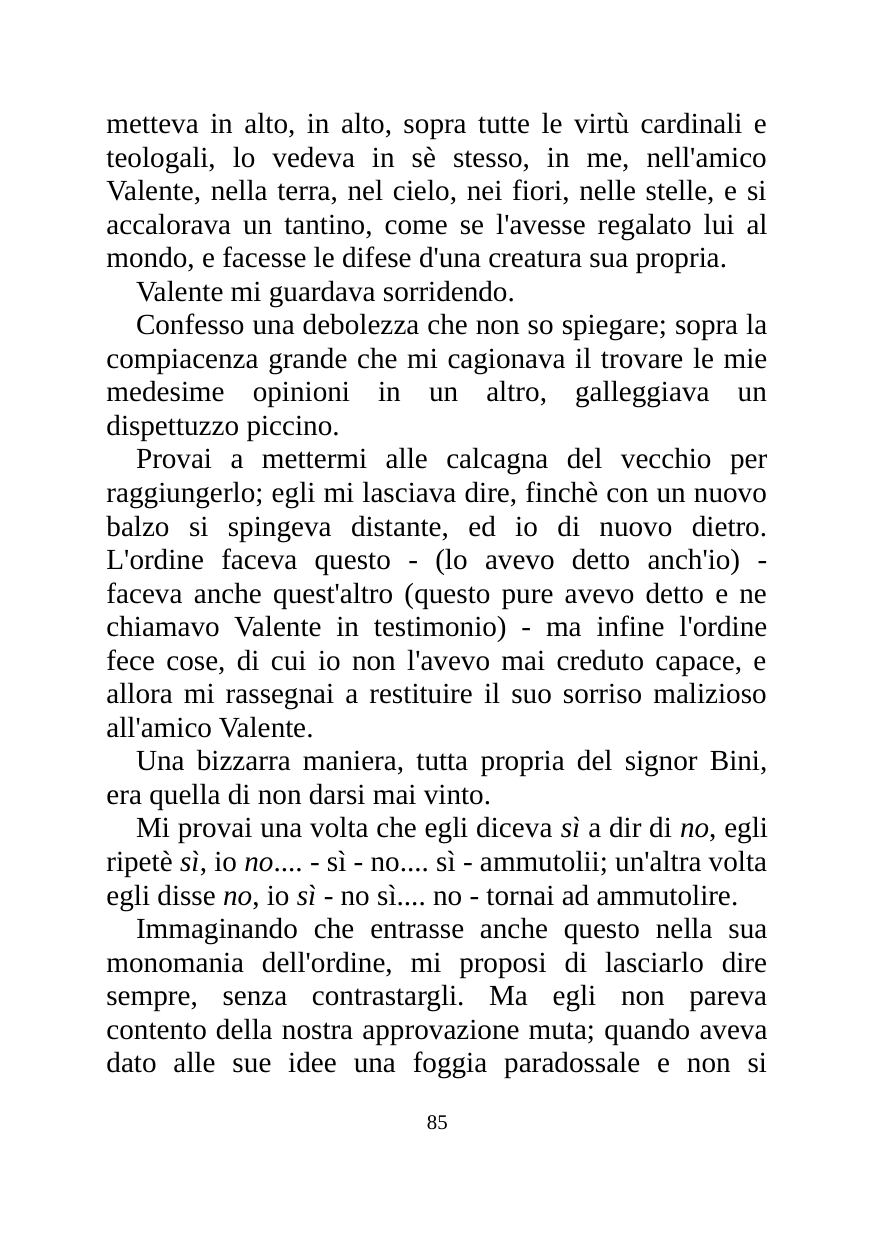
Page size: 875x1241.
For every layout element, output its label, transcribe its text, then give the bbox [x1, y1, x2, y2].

text Mi provai una volta che egli diceva sì a dir di no, egli ripetè sì, io no.... - sì - no.... sì - ammutolii; un'altra volta egli disse no, io sì - no sì.... no - tornai ad ammutolire. [106, 811, 768, 911]
text Valente mi guardava sorridendo. [106, 274, 768, 307]
text Provai a mettermi alle calcagna del vecchio per raggiungerlo; egli mi lasciava dire, finchè con un nuovo balzo si spingeva distante, ed io di nuovo dietro. L'ordine faceva questo - (lo avevo detto anch'io) - faceva anche quest'altro (questo pure avevo detto e ne chiamavo Valente in testimonio) - ma infine l'ordine fece cose, di cui io non l'avevo mai creduto capace, e allora mi rassegnai a restituire il suo sorriso malizioso all'amico Valente. [106, 442, 768, 743]
text Confesso una debolezza che non so spiegare; sopra la compiacenza grande che mi cagionava il trovare le mie medesime opinioni in un altro, galleggiava un dispettuzzo piccino. [106, 307, 768, 442]
text metteva in alto, in alto, sopra tutte le virtù cardinali e teologali, lo vedeva in sè stesso, in me, nell'amico Valente, nella terra, nel cielo, nei fiori, nelle stelle, e si accalorava un tantino, come se l'avesse regalato lui al mondo, e facesse le difese d'una creatura sua propria. [106, 106, 768, 274]
text Una bizzarra maniera, tutta propria del signor Bini, era quella di non darsi mai vinto. [106, 743, 768, 811]
text Immaginando che entrasse anche questo nella sua monomania dell'ordine, mi proposi di lasciarlo dire sempre, senza contrastargli. Ma egli non pareva contento della nostra approvazione muta; quando aveva dato alle sue idee una foggia paradossale e non si [106, 911, 768, 1079]
